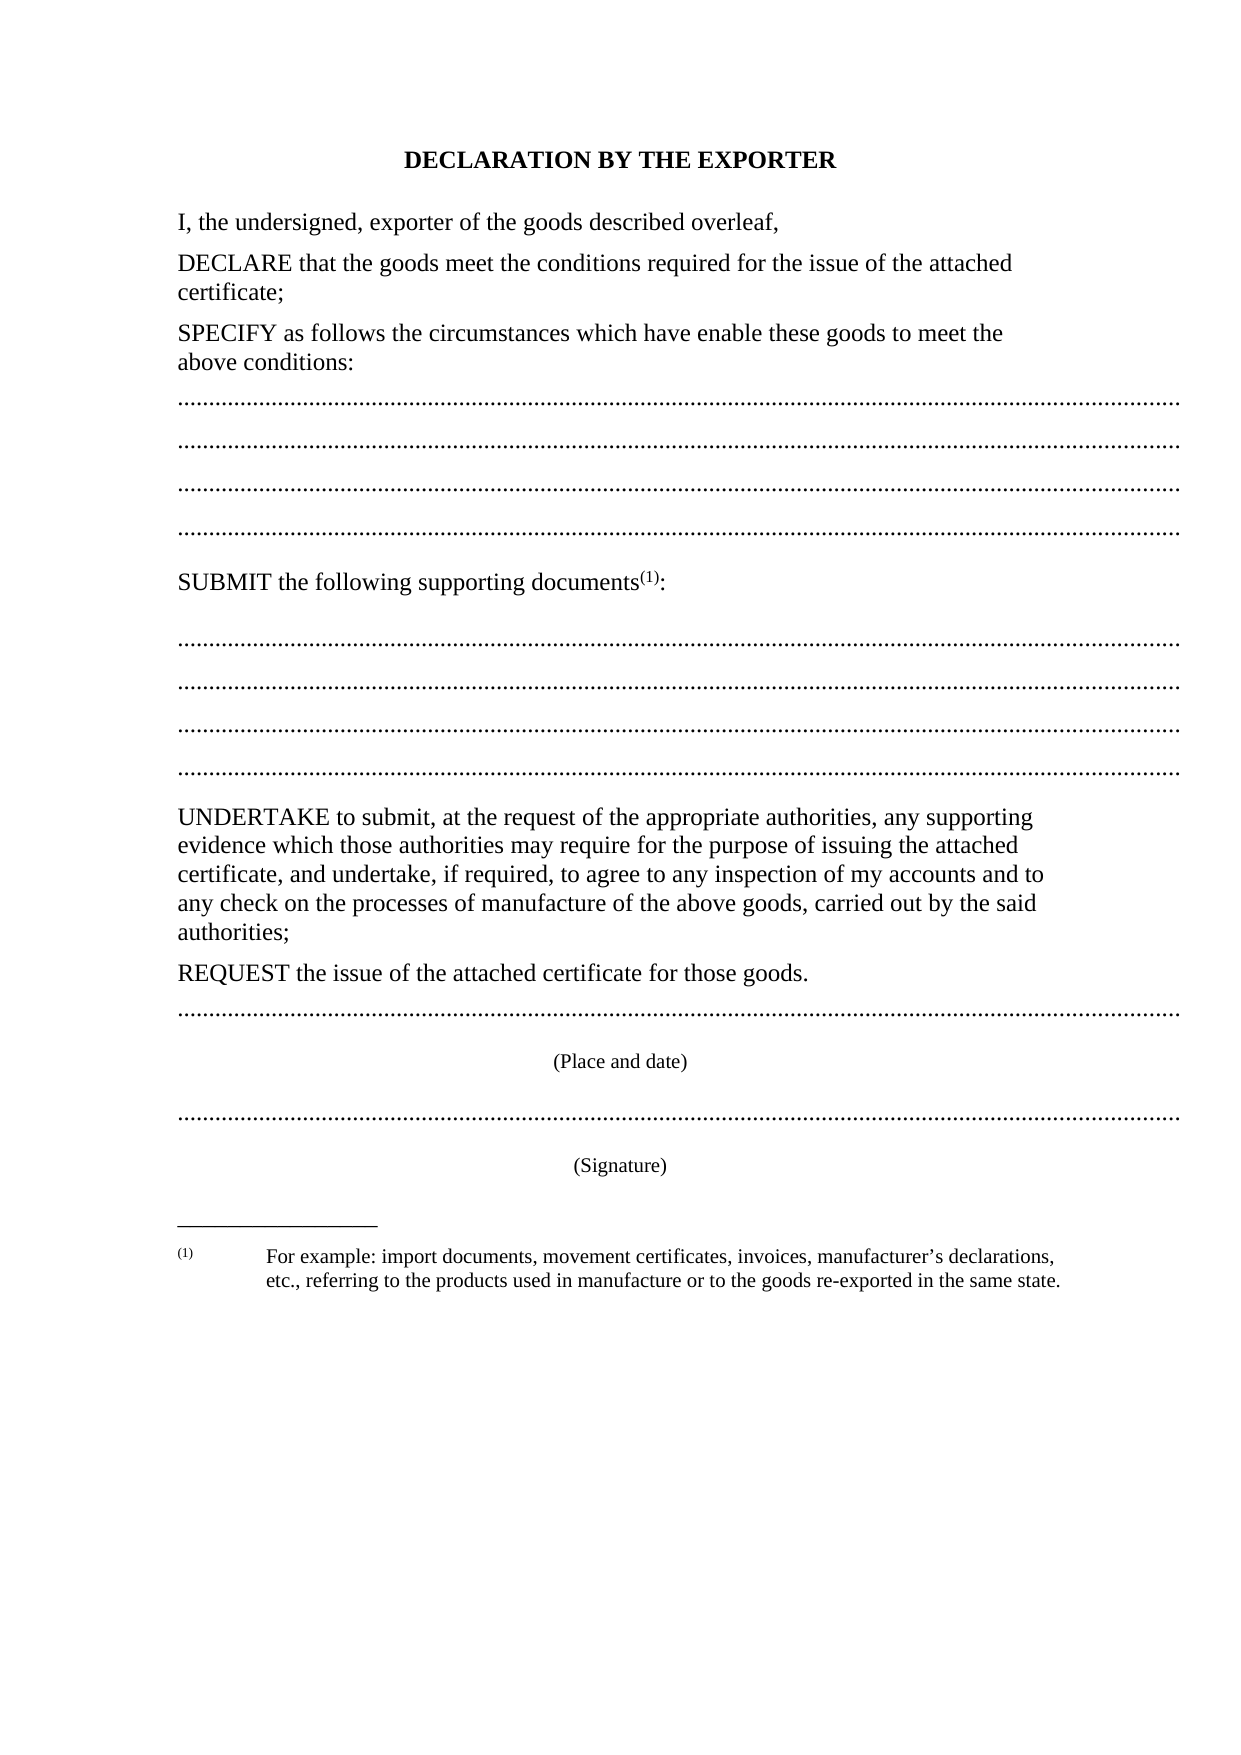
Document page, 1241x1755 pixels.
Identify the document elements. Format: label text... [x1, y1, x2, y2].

text UNDERTAKE to submit, at the request of the appropriate authorities, any supporting evidence which those authorities may require for the purpose of issuing the attached certificate, and undertake, if required, to agree to any inspection of my accounts and to any check on the processes of manufacture of the above goods, carried out by the said authorities; [177, 802, 1063, 945]
text DECLARE that the goods meet the conditions required for the issue of the attached certificate; [177, 248, 1063, 306]
text (1) For example: import documents, movement certificates, invoices, manufacturerʼs declarations, etc., referring to the products used in manufacture or to the goods re-exported in the same state. [177, 1244, 1063, 1292]
text SPECIFY as follows the circumstances which have enable these goods to meet the above conditions: [177, 318, 1063, 376]
text REQUEST the issue of the attached certificate for those goods. [177, 958, 1063, 987]
text (Signature) [177, 1153, 1063, 1177]
text (Place and date) [177, 1048, 1063, 1073]
text ________________ [177, 1201, 1063, 1230]
text SUBMIT the following supporting documents(1): [177, 567, 1063, 596]
text DECLARATION BY THE EXPORTER [177, 145, 1063, 174]
text I, the undersigned, exporter of the goods described overleaf, [177, 207, 1063, 236]
